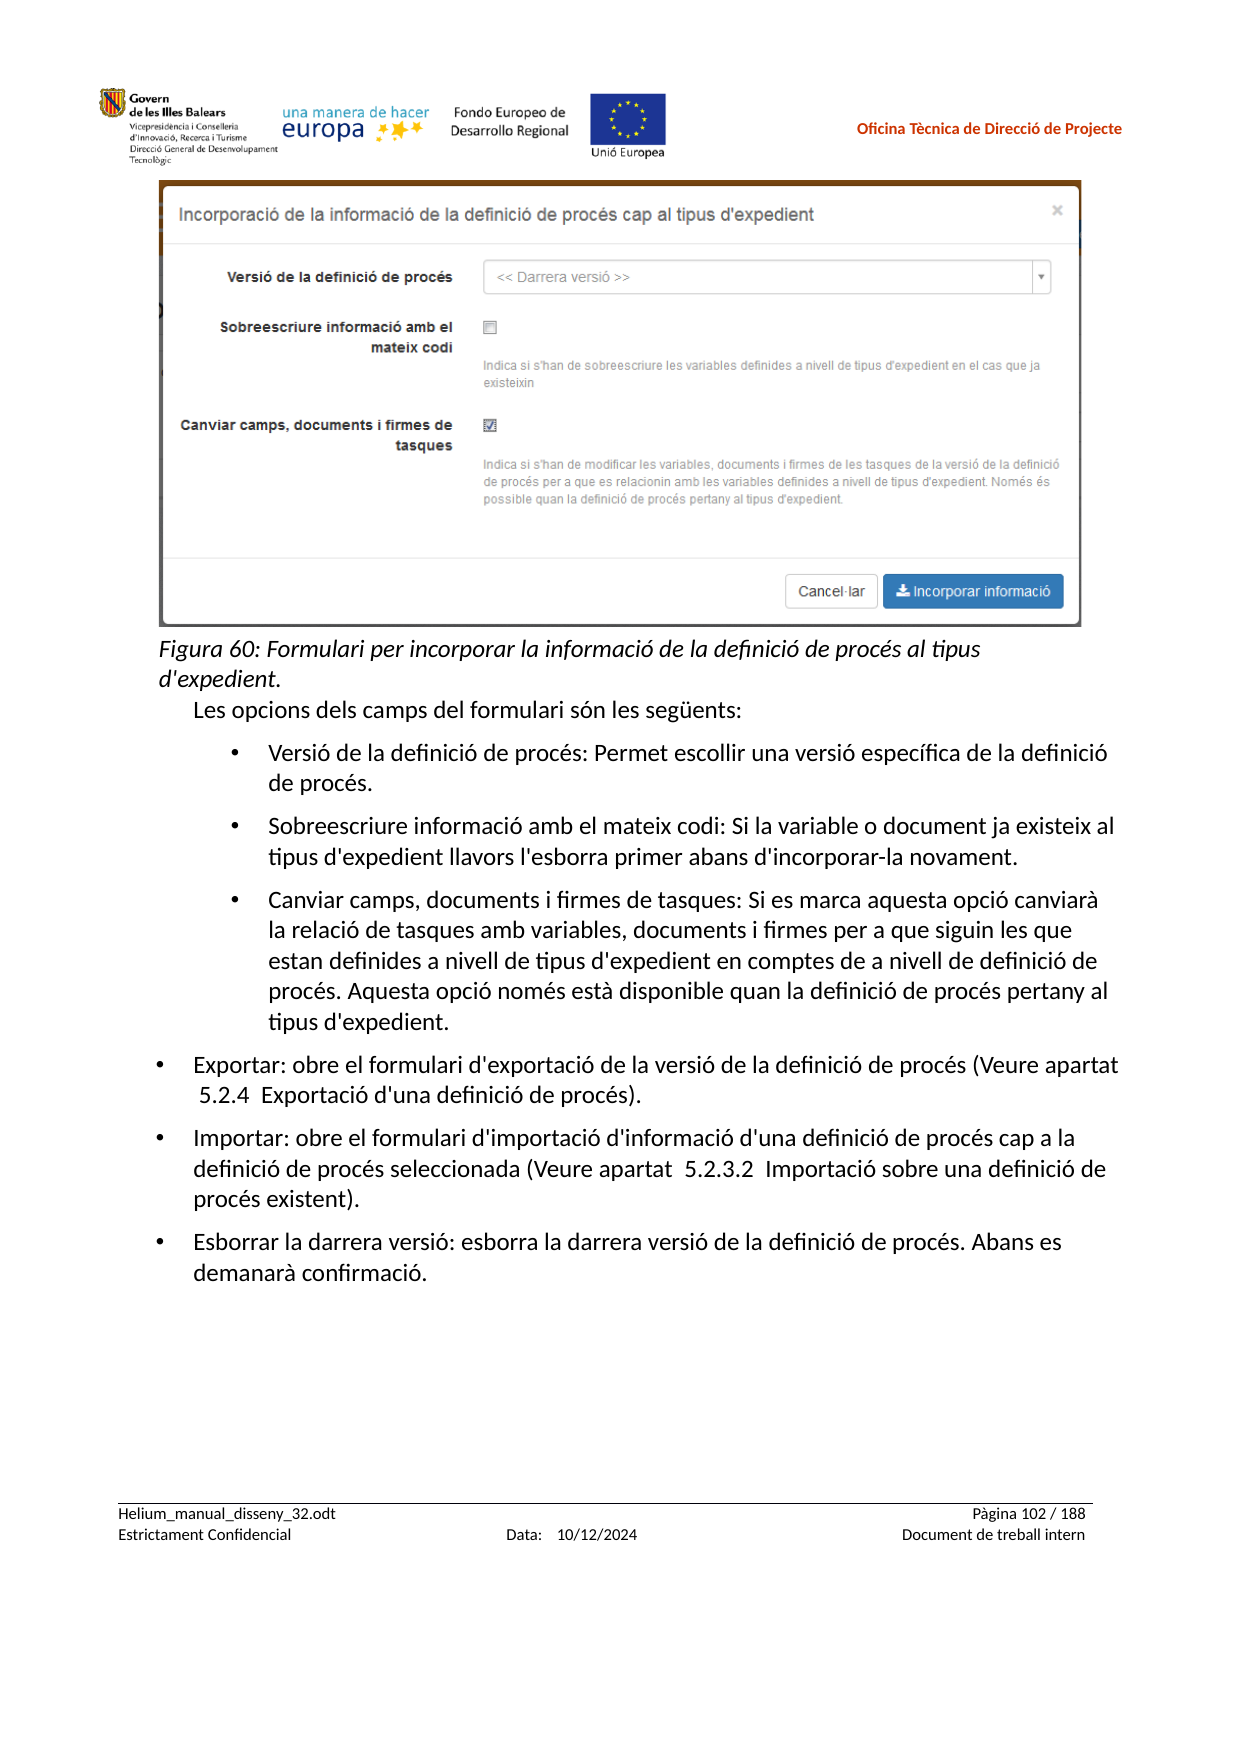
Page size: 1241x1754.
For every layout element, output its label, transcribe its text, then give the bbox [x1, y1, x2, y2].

text Figura 60: Formulari per incorporar la informació de la definició de procés al tipus d'expedient. [159, 627, 1081, 694]
list Sobreescriure informació amb el mateix codi: Si la variable o document ja existeix al tipus d'expedient llavors l'esborra primer abans d'incorporar-la novament. [231, 810, 1122, 871]
list Exportar: obre el formulari d'exportació de la versió de la definició de procés (Veure apartat 5.2.4 Exportació d'una definició de procés). [156, 1049, 1122, 1110]
picture [99, 87, 668, 166]
list Versió de la definició de procés: Permet escollir una versió específica de la definició de procés. [231, 737, 1122, 798]
list Importar: obre el formulari d'importació d'informació d'una definició de procés cap a la definició de procés seleccionada (Veure apartat 5.2.3.2 Importació sobre una definició de procés existent). [156, 1122, 1122, 1214]
text Les opcions dels camps del formulari són les següents: [118, 168, 1122, 724]
list Esborrar la darrera versió: esborra la darrera versió de la definició de procés. Abans es demanarà confirmació. [156, 1227, 1122, 1288]
picture [158, 180, 1082, 627]
list Canviar camps, documents i firmes de tasques: Si es marca aquesta opció canviarà la relació de tasques amb variables, documents i firmes per a que siguin les que estan definides a nivell de tipus d'expedient en comptes de a nivell de definició de procés. Aquesta opció només està disponible quan la definició de procés pertany al tipus d'expedient. [231, 884, 1122, 1036]
